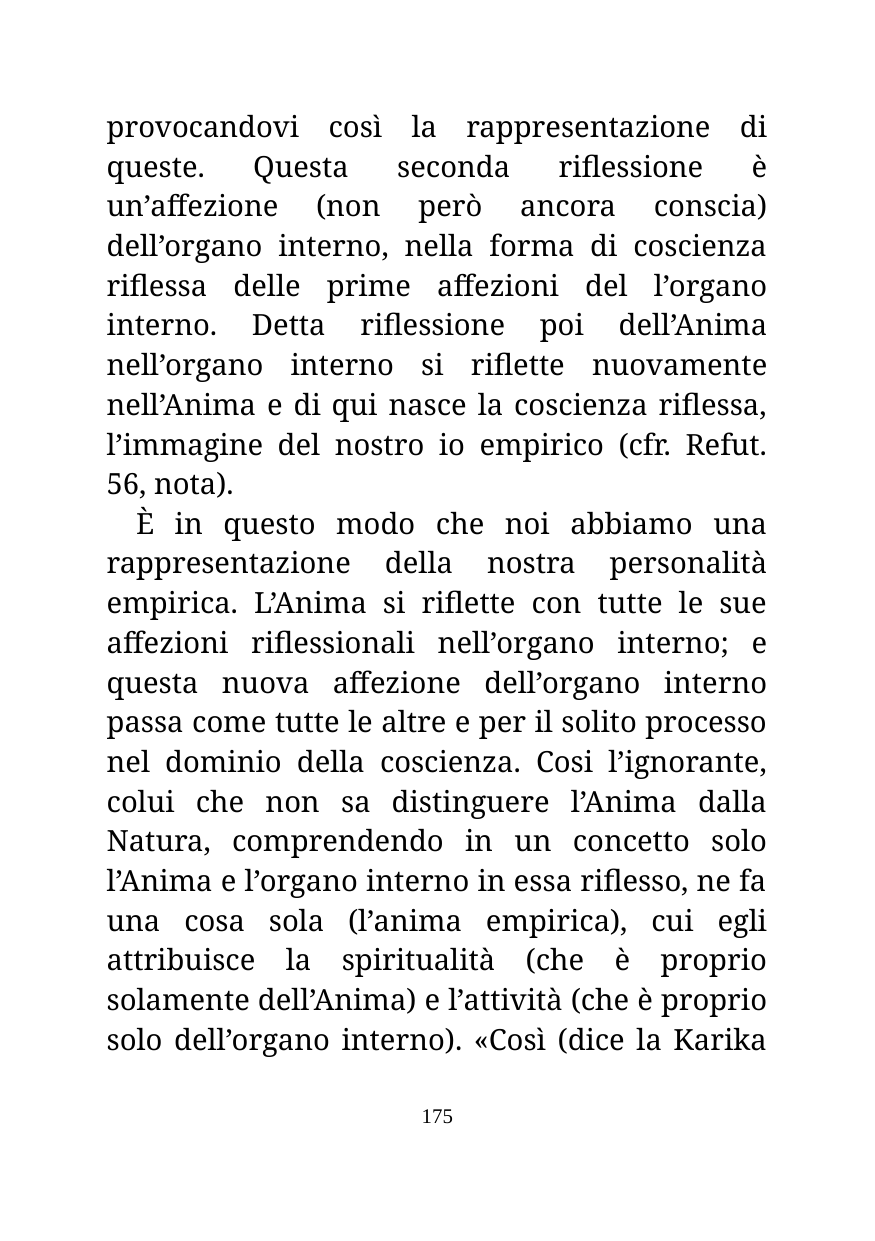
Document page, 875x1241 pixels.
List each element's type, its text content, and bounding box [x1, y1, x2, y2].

text È in questo modo che noi abbiamo una rappresentazione della nostra personalità empirica. L’Anima si riflette con tutte le sue affezioni riflessionali nell’organo interno; e questa nuova affezione dell’organo interno passa come tutte le altre e per il solito processo nel dominio della coscienza. Cosi l’ignorante, colui che non sa distinguere l’Anima dalla Natura, comprendendo in un concetto solo l’Anima e l’organo interno in essa riflesso, ne fa una cosa sola (l’anima empirica), cui egli attribuisce la spiritualità (che è proprio solamente dell’Anima) e l’attività (che è proprio solo dell’organo interno). «Così (dice la Karika [106, 503, 768, 1059]
text provocandovi così la rappresentazione di queste. Questa seconda riflessione è un’affezione (non però ancora conscia) dell’organo interno, nella forma di coscienza riflessa delle prime affezioni del l’organo interno. Detta riflessione poi dell’Anima nell’organo interno si riflette nuovamente nell’Anima e di qui nasce la coscienza riflessa, l’immagine del nostro io empirico (cfr. Refut. 56, nota). [106, 106, 768, 503]
